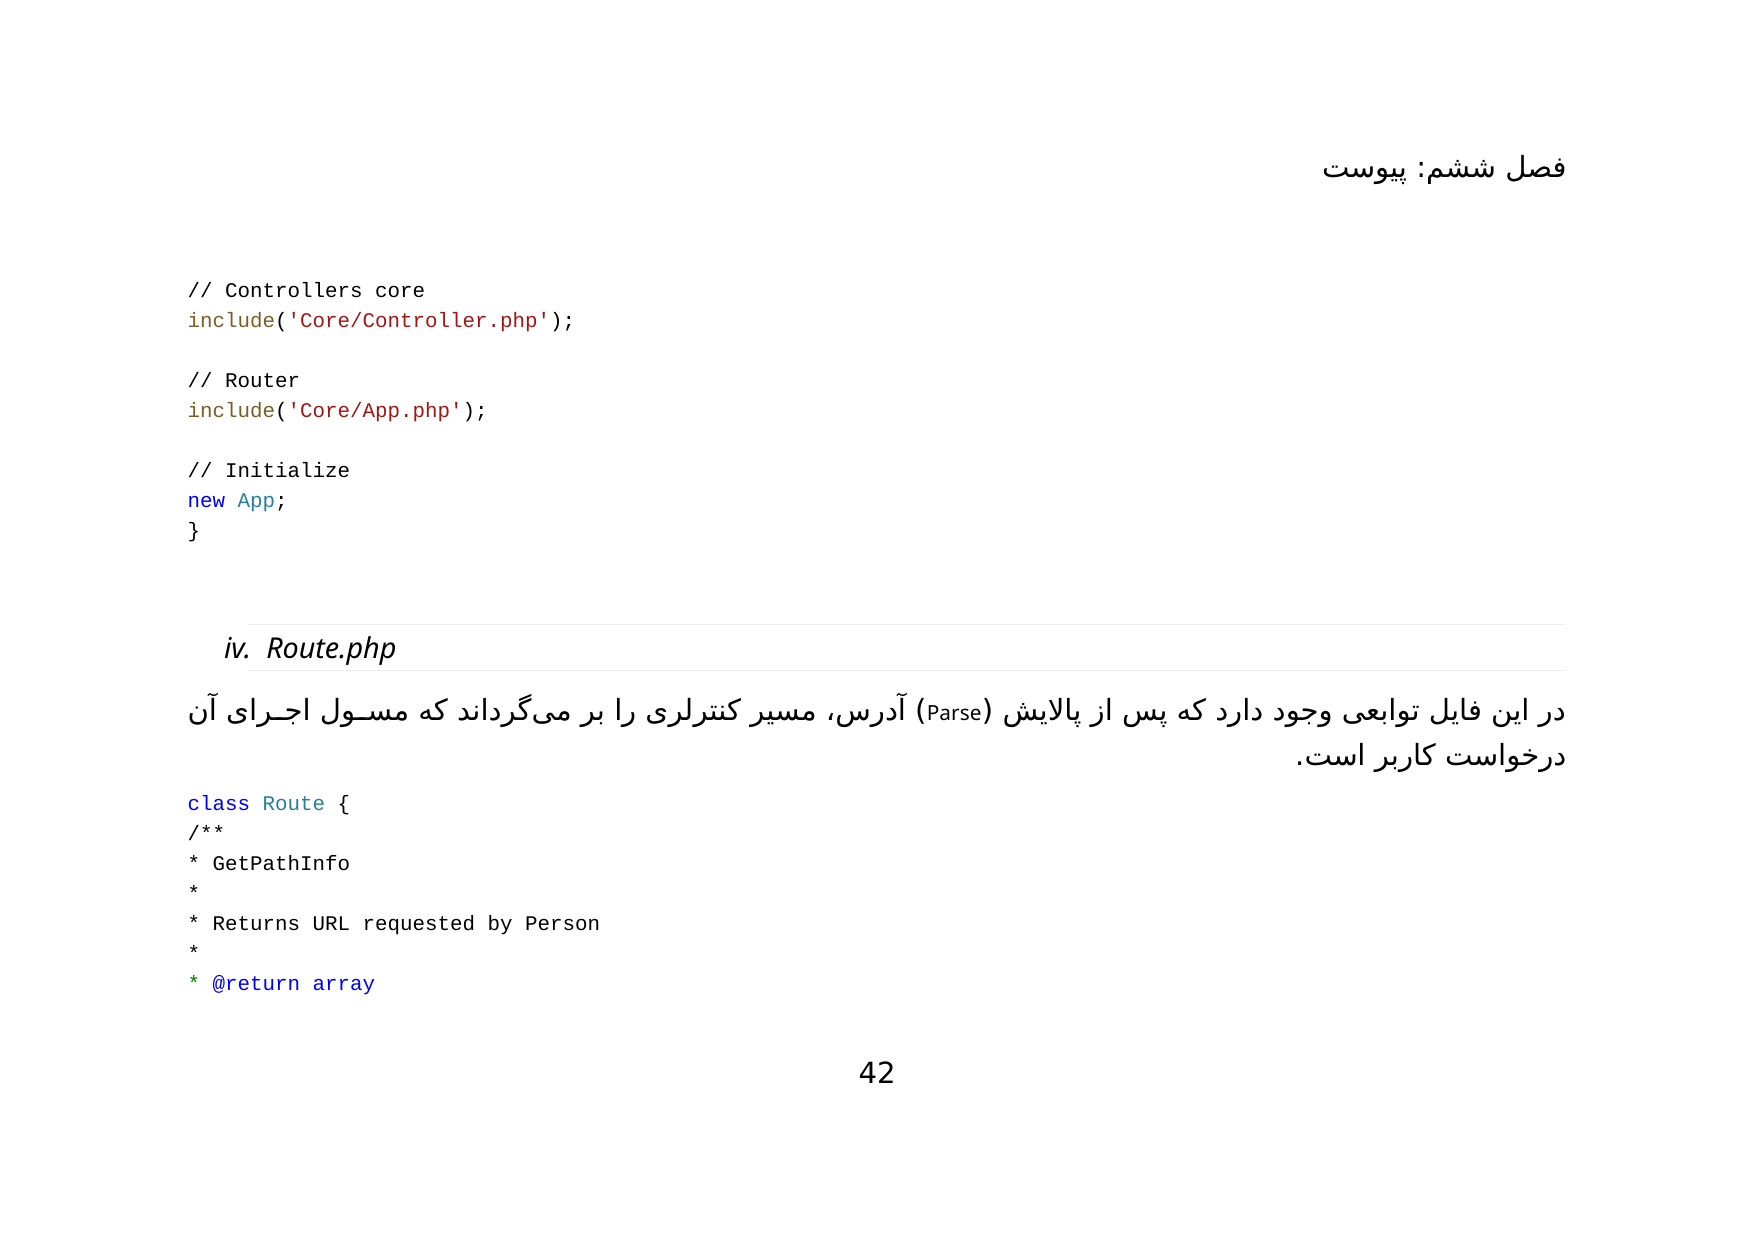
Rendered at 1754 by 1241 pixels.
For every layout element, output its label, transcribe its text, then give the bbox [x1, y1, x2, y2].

text include('Core/App.php'); [187, 394, 1566, 424]
text * [187, 877, 1566, 907]
text * [187, 937, 1566, 967]
text // Initialize [187, 454, 1566, 484]
text // Router [187, 364, 1566, 394]
text new App; [187, 484, 1566, 514]
text include('Core/Controller.php'); [187, 304, 1566, 334]
subtitle Route.php [248, 625, 1566, 670]
text * @return array [187, 967, 1566, 997]
text در این فایل توابعی وجود دارد که پس از پالایش (Parse) آدرس، مسیر کنترلری را بر می‌گرداند که مسول اجرای آن درخواست کاربر است. [187, 682, 1566, 772]
text // Controllers core [187, 274, 1566, 304]
text * Returns URL requested by Person [187, 907, 1566, 937]
text /** [187, 817, 1566, 847]
text * GetPathInfo [187, 847, 1566, 877]
text class Route { [187, 787, 1566, 817]
text } [187, 514, 1566, 544]
